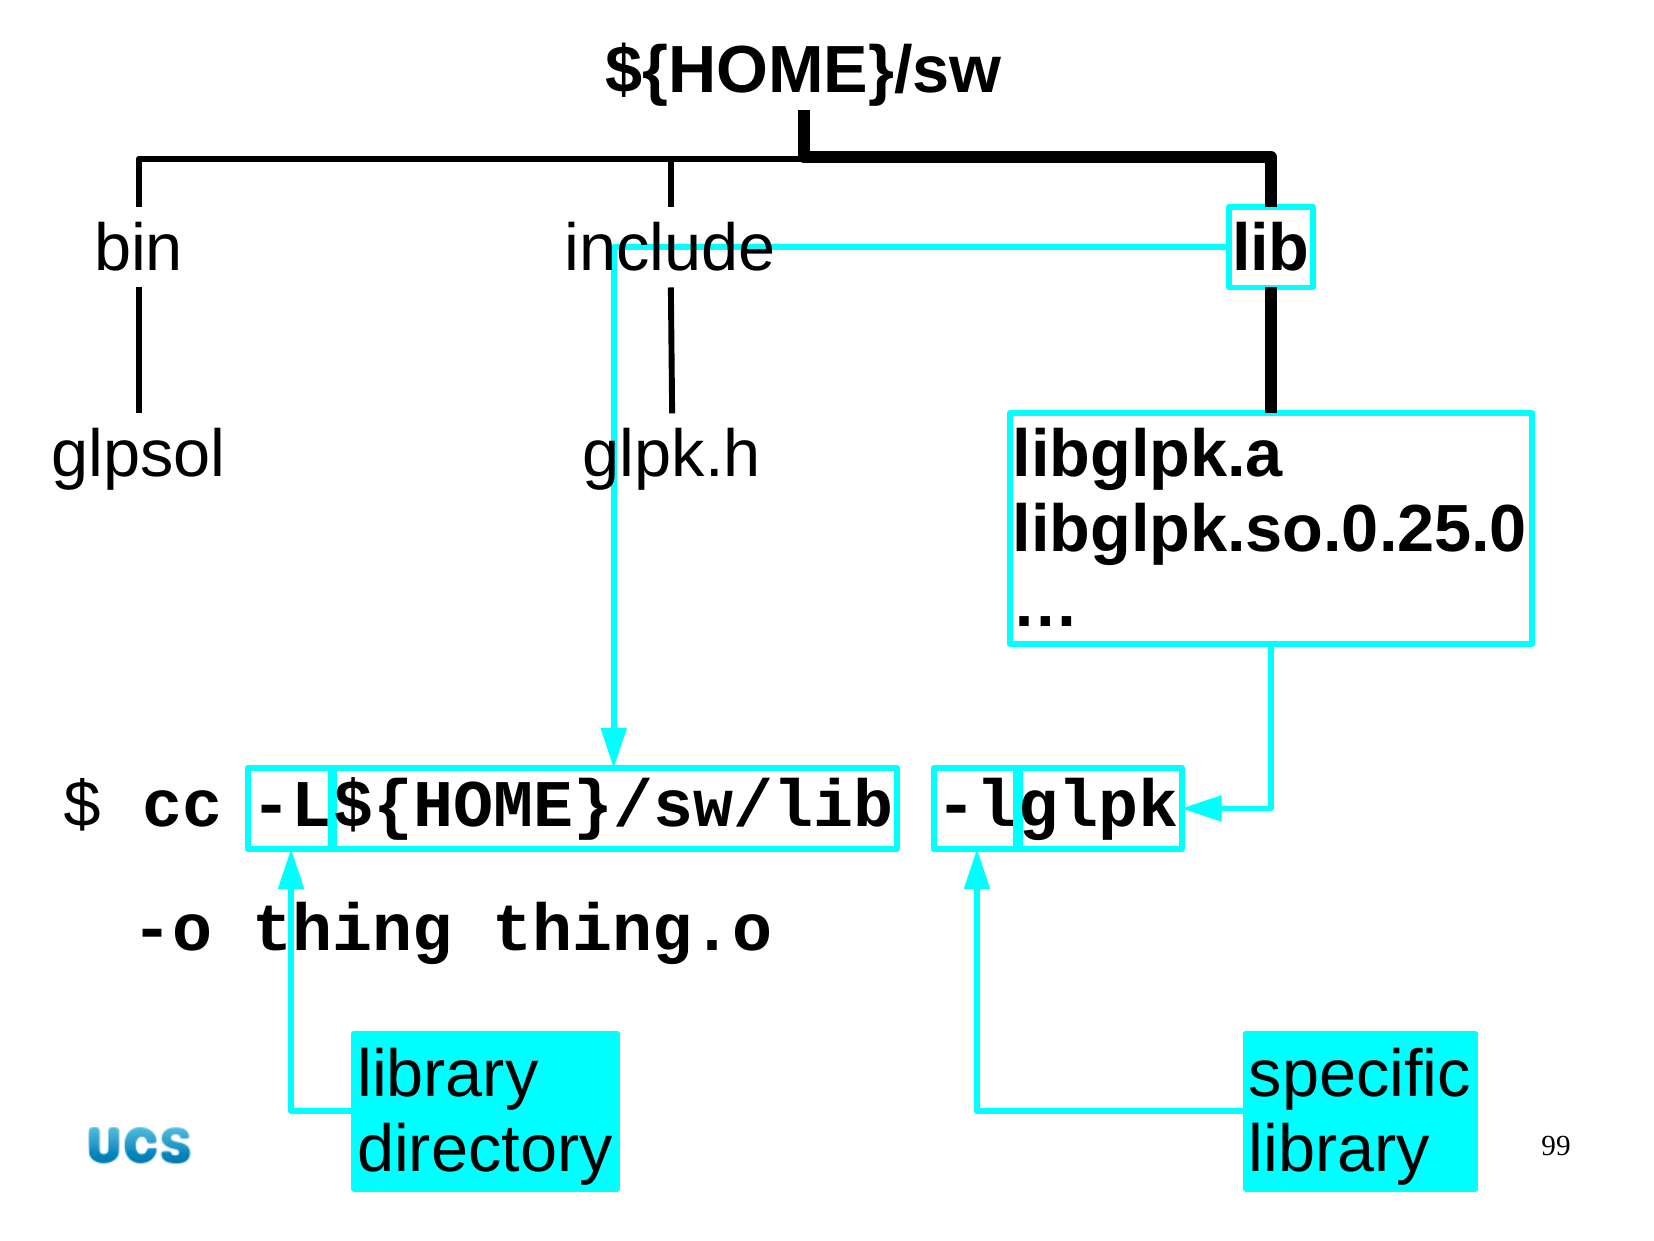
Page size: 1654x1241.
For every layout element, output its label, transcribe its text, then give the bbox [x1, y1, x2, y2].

text_box bin [91, 206, 187, 288]
text_box ${HOME}/sw/lib [330, 767, 897, 850]
text_box $ cc [59, 767, 226, 850]
text_box -o thing thing.o [294, 891, 776, 974]
text_box ${HOME}/sw [602, 29, 1006, 111]
picture [88, 1126, 191, 1165]
text_box -l [933, 767, 1013, 850]
text_box -o thing thing.o [129, 891, 288, 974]
text_box glpsol [48, 413, 230, 495]
text_box -L [248, 767, 328, 850]
text_box glpk [1015, 767, 1182, 850]
text_box glpk.h [579, 413, 765, 495]
text_box libglpk.a libglpk.so.0.25.0 … [1009, 413, 1533, 644]
text_box lib [1229, 206, 1313, 288]
text_box library directory [354, 1033, 617, 1189]
text_box specific library [1246, 1033, 1476, 1189]
text_box include [561, 206, 780, 288]
